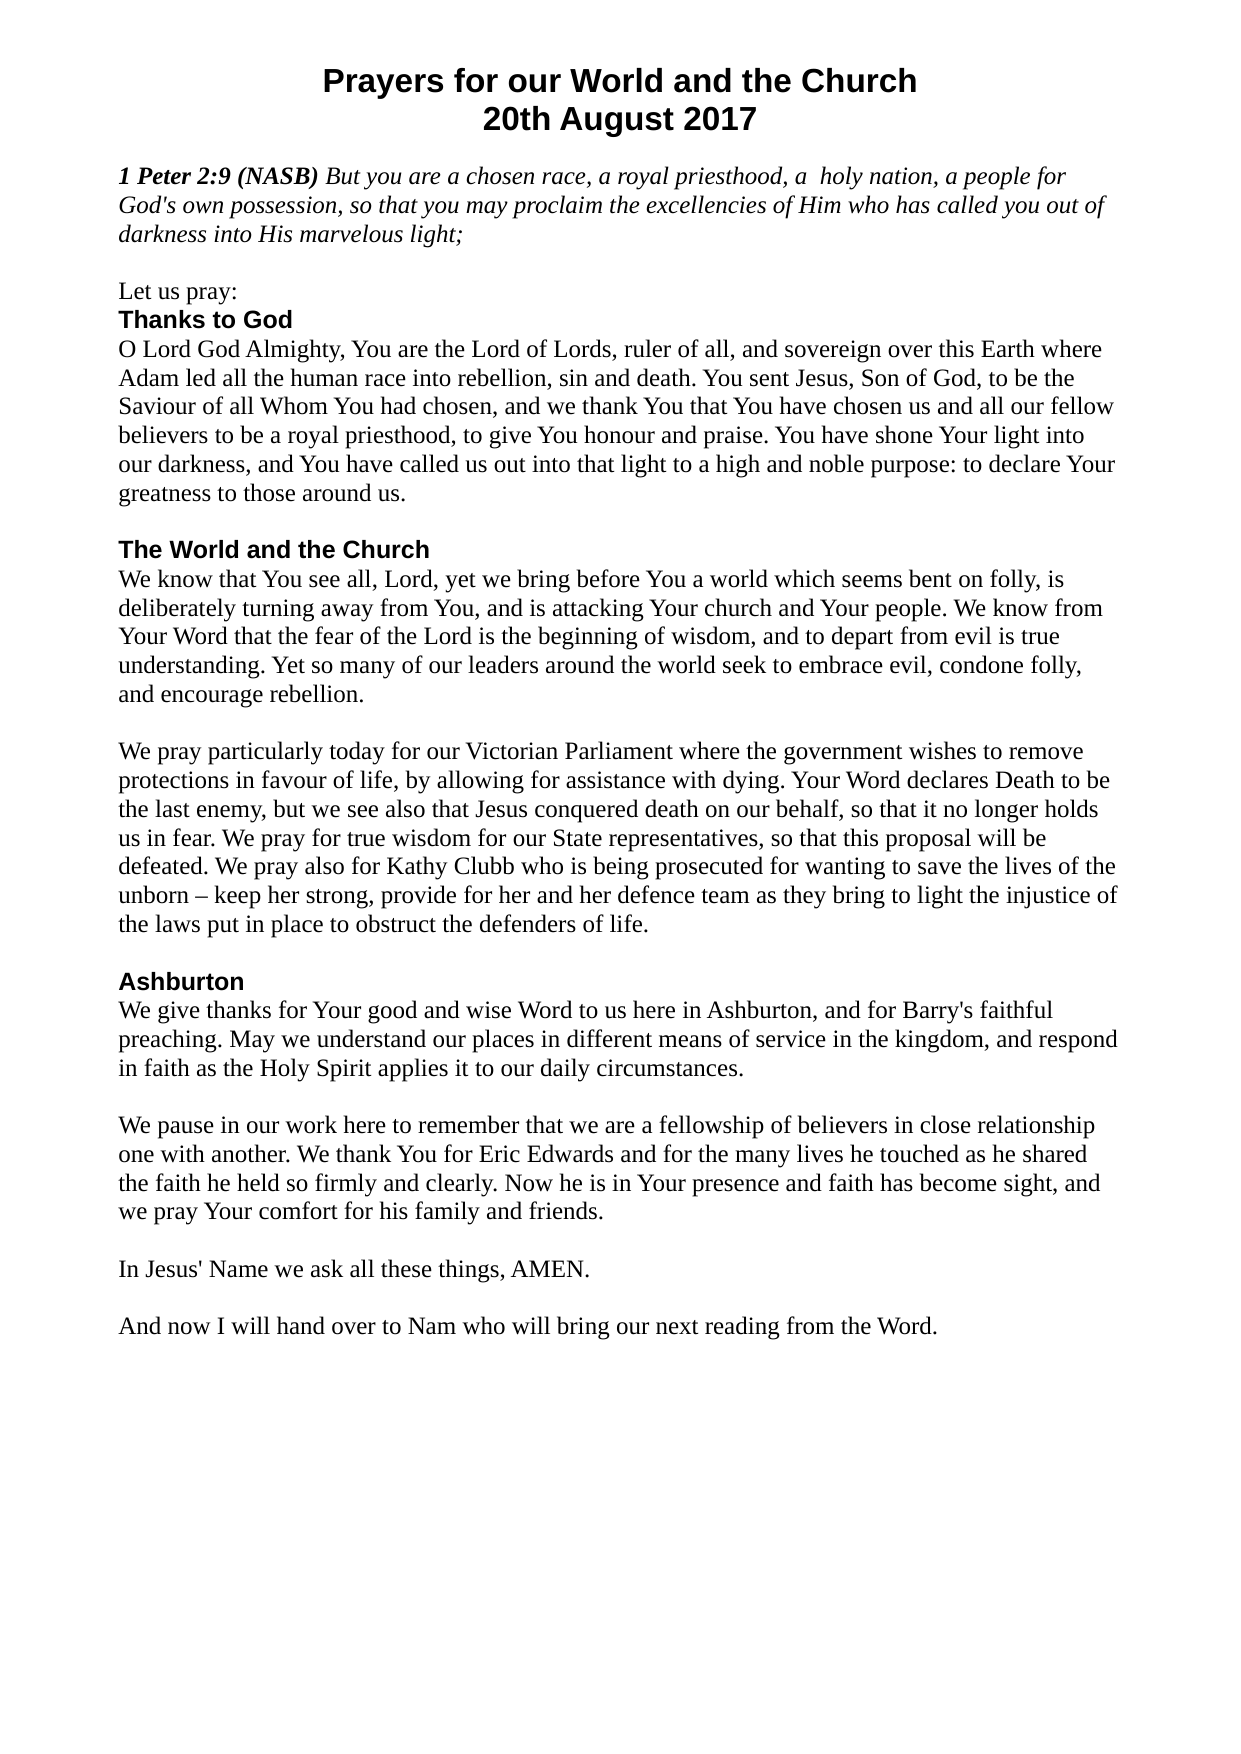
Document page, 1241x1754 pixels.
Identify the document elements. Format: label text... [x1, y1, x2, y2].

text 1 Peter 2:9 (NASB) But you are a chosen race, a royal priesthood, a holy nation, a people for God's own possession, so that you may proclaim the excellencies of Him who has called you out of darkness into His marvelous light; [118, 161, 1122, 248]
text Ashburton [118, 966, 1122, 995]
text We give thanks for Your good and wise Word to us here in Ashburton, and for Barry's faithful preaching. May we understand our places in different means of service in the kingdom, and respond in faith as the Holy Spirit applies it to our daily circumstances. [118, 995, 1122, 1081]
text We know that You see all, Lord, yet we bring before You a world which seems bent on folly, is deliberately turning away from You, and is attacking Your church and Your people. We know from Your Word that the fear of the Lord is the beginning of wisdom, and to depart from evil is true understanding. Yet so many of our leaders around the world seek to embrace evil, condone folly, and encourage rebellion. [118, 564, 1122, 708]
text We pause in our work here to remember that we are a fellowship of believers in close relationship one with another. We thank You for Eric Edwards and for the many lives he touched as he shared the faith he held so firmly and clearly. Now he is in Your presence and faith has become sight, and we pray Your comfort for his family and friends. [118, 1110, 1122, 1225]
text Let us pray: [118, 276, 1122, 305]
text The World and the Church [118, 535, 1122, 564]
text Thanks to God [118, 305, 1122, 334]
text We pray particularly today for our Victorian Parliament where the government wishes to remove protections in favour of life, by allowing for assistance with dying. Your Word declares Death to be the last enemy, but we see also that Jesus conquered death on our behalf, so that it no longer holds us in fear. We pray for true wisdom for our State representatives, so that this proposal will be defeated. We pray also for Kathy Clubb who is being prosecuted for wanting to save the lives of the unborn – keep her strong, provide for her and her defence team as they bring to light the injustice of the laws put in place to obstruct the defenders of life. [118, 736, 1122, 938]
text In Jesus' Name we ask all these things, AMEN. [118, 1254, 1122, 1283]
text And now I will hand over to Nam who will bring our next reading from the Word. [118, 1311, 1122, 1340]
text 20th August 2017 [118, 99, 1122, 138]
text Prayers for our World and the Church [118, 61, 1122, 99]
text O Lord God Almighty, You are the Lord of Lords, ruler of all, and sovereign over this Earth where Adam led all the human race into rebellion, sin and death. You sent Jesus, Son of God, to be the Saviour of all Whom You had chosen, and we thank You that You have chosen us and all our fellow believers to be a royal priesthood, to give You honour and praise. You have shone Your light into our darkness, and You have called us out into that light to a high and noble purpose: to declare Your greatness to those around us. [118, 334, 1122, 506]
